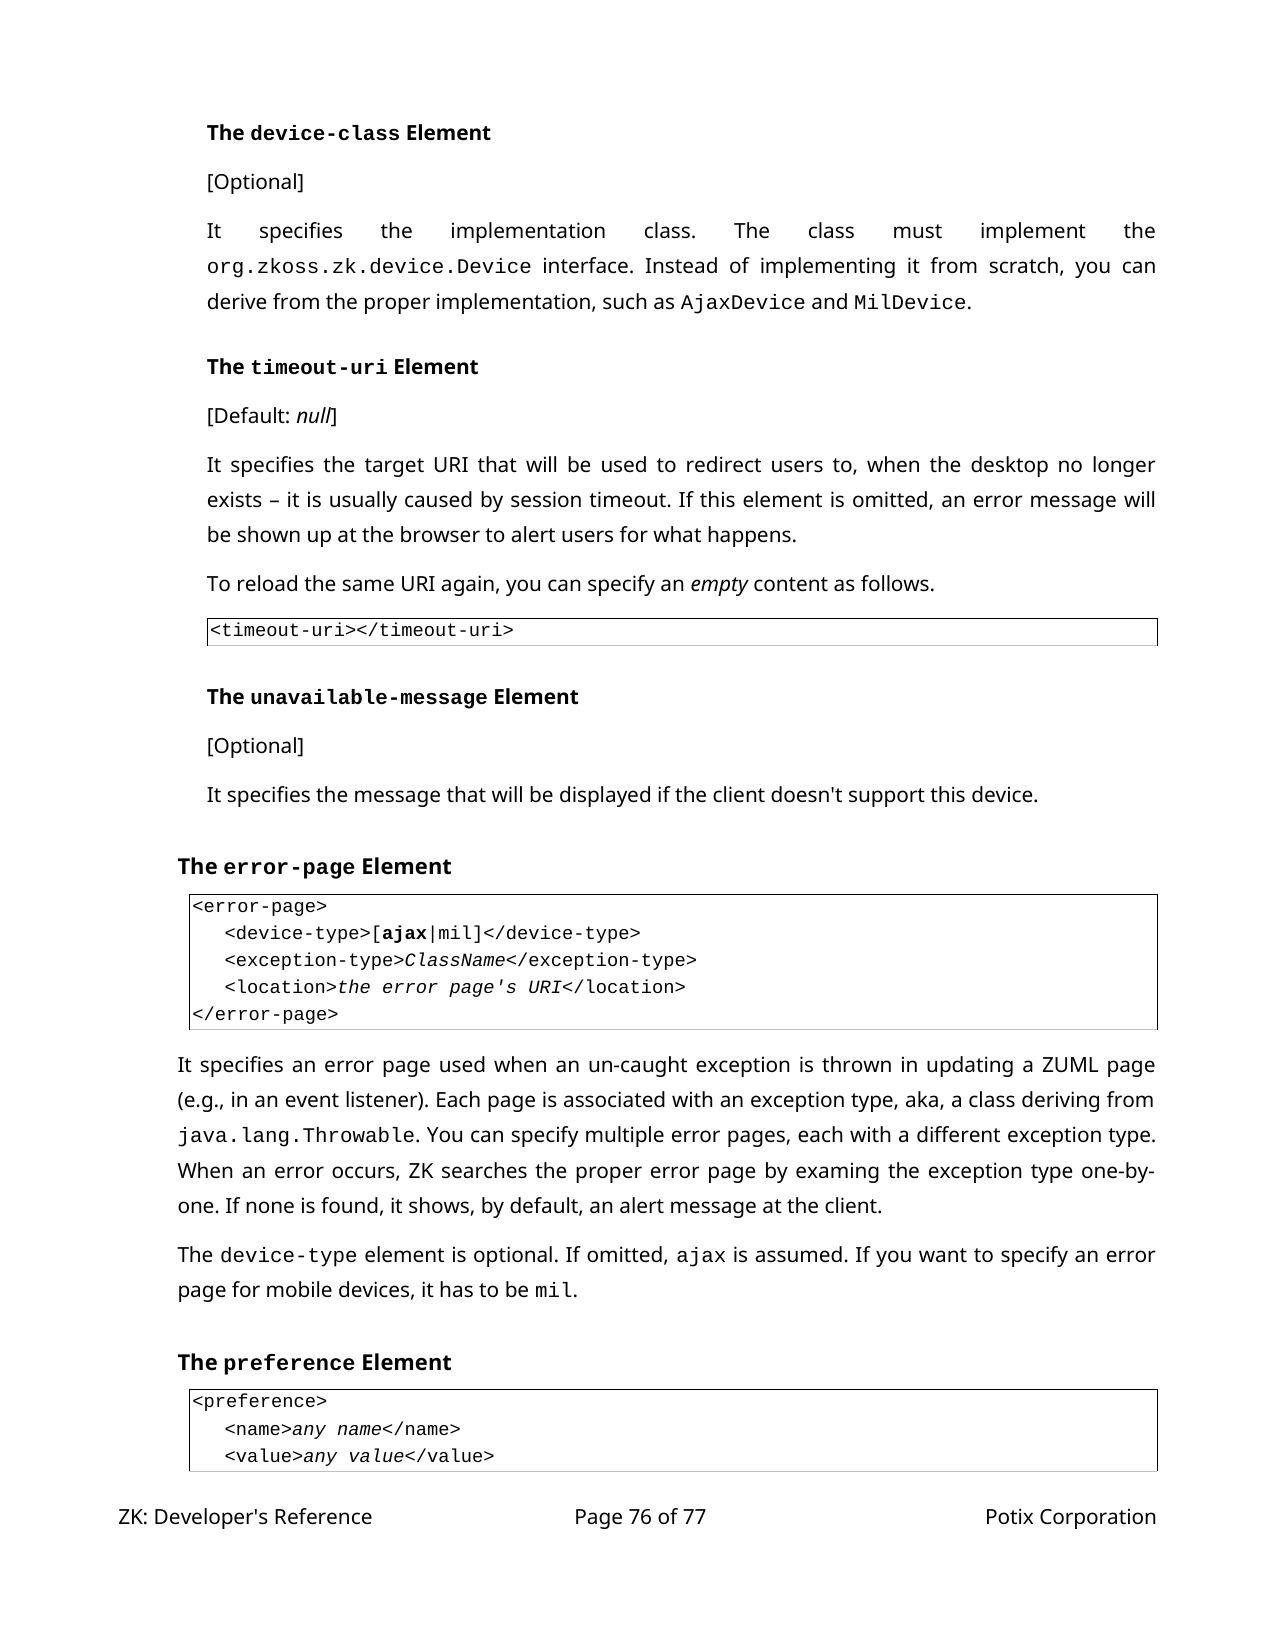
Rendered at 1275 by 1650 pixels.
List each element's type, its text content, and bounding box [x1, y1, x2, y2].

text [Optional] [207, 167, 1157, 196]
text <preference> [190, 1390, 1157, 1413]
text <name>any name</name> [190, 1416, 1157, 1441]
subtitle The timeout-uri Element [207, 352, 1157, 381]
subtitle The device-class Element [207, 118, 1157, 147]
text <location>the error page's URI</location> [190, 975, 1157, 999]
text To reload the same URI again, you can specify an empty content as follows. [207, 569, 1157, 598]
subtitle The error-page Element [177, 851, 1157, 881]
text <timeout-uri></timeout-uri> [208, 619, 1157, 645]
text </error-page> [190, 1002, 1157, 1029]
text <value>any value</value> [190, 1443, 1157, 1471]
text The device-type element is optional. If omitted, ajax is assumed. If you want to specify an error page for mobile devices, it has to be mil. [177, 1240, 1157, 1304]
text It specifies an error page used when an un-caught exception is thrown in updating a ZUML page (e.g., in an event listener). Each page is associated with an exception type, aka, a class deriving from java.lang.Throwable. You can specify multiple error pages, each with a different exception type. When an error occurs, ZK searches the proper error page by examing the exception type one-by-one. If none is found, it shows, by default, an alert message at the client. [177, 1050, 1157, 1219]
text <exception-type>ClassName</exception-type> [190, 948, 1157, 972]
text [Default: null] [207, 401, 1157, 429]
text It specifies the target URI that will be used to redirect users to, when the desktop no longer exists – it is usually caused by session timeout. If this element is omitted, an error message will be shown up at the browser to alert users for what happens. [207, 450, 1157, 549]
text <error-page> [190, 895, 1157, 918]
text [Optional] [207, 731, 1157, 759]
subtitle The preference Element [177, 1347, 1157, 1377]
text <device-type>[ajax|mil]</device-type> [190, 921, 1157, 945]
text It specifies the message that will be displayed if the client doesn't support this device. [207, 780, 1157, 808]
subtitle The unavailable-message Element [207, 682, 1157, 711]
text It specifies the implementation class. The class must implement the org.zkoss.zk.device.Device interface. Instead of implementing it from scratch, you can derive from the proper implementation, such as AjaxDevice and MilDevice. [207, 216, 1157, 315]
